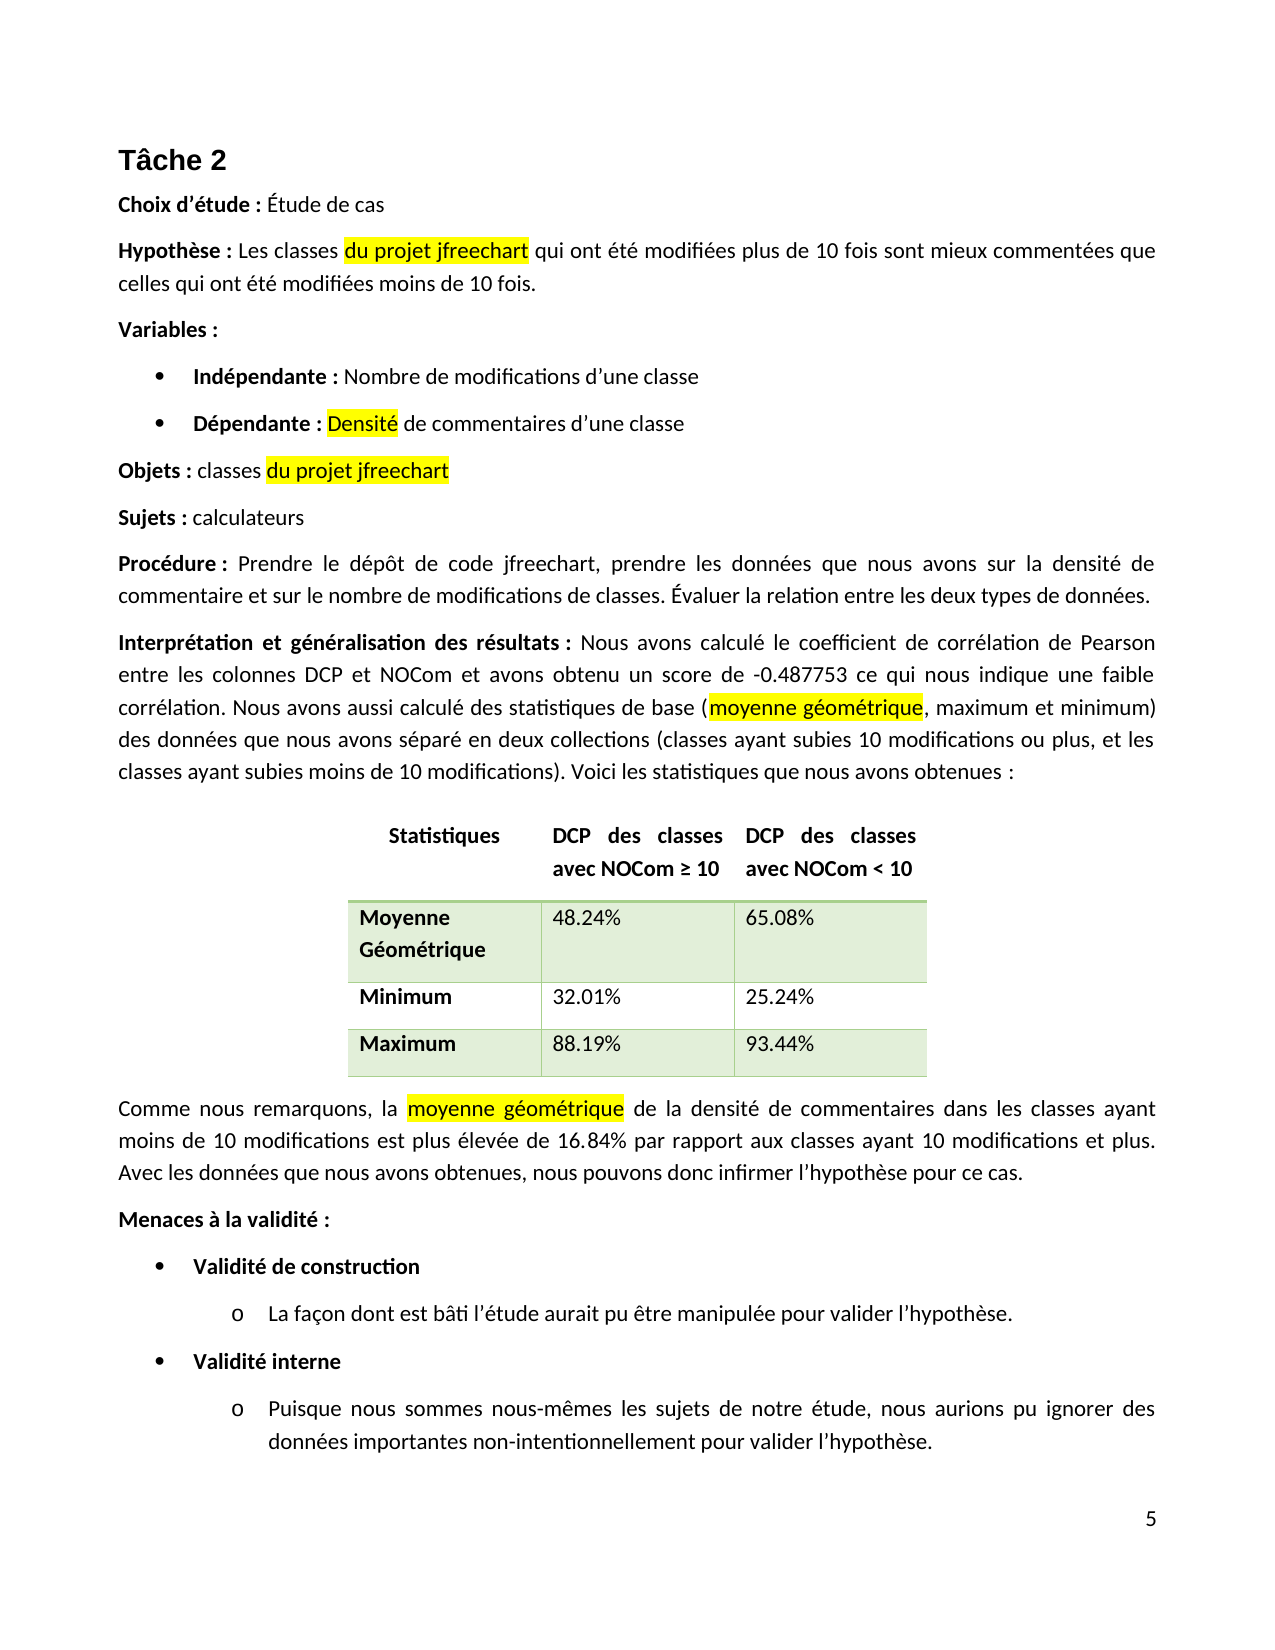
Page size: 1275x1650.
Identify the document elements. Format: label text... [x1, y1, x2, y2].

text Variables : [118, 316, 1157, 343]
table_cell Minimum [348, 983, 541, 1029]
text Sujets : calculateurs [118, 503, 1157, 531]
text Procédure : Prendre le dépôt de code jfreechart, prendre les données que nous avons sur la densité de commentaire et sur le nombre de modifications de classes. Évaluer la relation entre les deux types de données. [118, 549, 1157, 609]
table_cell 65.08% [735, 903, 927, 982]
table_header DCP des classes avec NOCom ≥ 10 [541, 822, 734, 900]
text Choix d’étude : Étude de cas [118, 190, 1157, 218]
table_cell 25.24% [735, 983, 927, 1029]
table_cell 88.19% [542, 1030, 734, 1076]
text Menaces à la validité : [118, 1205, 1157, 1233]
list Dépendante : Densité de commentaires d’une classe [156, 409, 1157, 437]
list Validité interne [156, 1347, 1157, 1375]
text Comme nous remarquons, la moyenne géométrique de la densité de commentaires dans les classes ayant moins de 10 modifications est plus élevée de 16.84% par rapport aux classes ayant 10 modifications et plus. Avec les données que nous avons obtenues, nous pouvons donc infirmer l’hypothèse pour ce cas. [118, 1094, 1157, 1187]
table_header DCP des classes avec NOCom < 10 [734, 822, 927, 900]
table_cell 32.01% [542, 983, 734, 1029]
table_cell 93.44% [735, 1030, 927, 1076]
table_cell 48.24% [542, 903, 734, 982]
list Validité de construction [156, 1252, 1157, 1280]
list La façon dont est bâti l’étude aurait pu être manipulée pour valider l’hypothèse. [231, 1299, 1157, 1328]
list Indépendante : Nombre de modifications d’une classe [156, 362, 1157, 390]
text Interprétation et généralisation des résultats : Nous avons calculé le coefficient de corrélation de Pearson entre les colonnes DCP et NOCom et avons obtenu un score de -0.487753 ce qui nous indique une faible corrélation. Nous avons aussi calculé des statistiques de base (moyenne géométrique, maximum et minimum) des données que nous avons séparé en deux collections (classes ayant subies 10 modifications ou plus, et les classes ayant subies moins de 10 modifications). Voici les statistiques que nous avons obtenues : [118, 628, 1157, 785]
table_header Statistiques [348, 822, 541, 900]
table_cell Moyenne Géométrique [348, 903, 541, 982]
table_cell Maximum [348, 1030, 541, 1076]
list Puisque nous sommes nous-mêmes les sujets de notre étude, nous aurions pu ignorer des données importantes non-intentionnellement pour valider l’hypothèse. [231, 1394, 1157, 1455]
text Objets : classes du projet jfreechart [118, 456, 1157, 484]
text Hypothèse : Les classes du projet jfreechart qui ont été modifiées plus de 10 fois sont mieux commentées que celles qui ont été modifiées moins de 10 fois. [118, 237, 1157, 297]
subtitle Tâche 2 [118, 143, 1157, 177]
